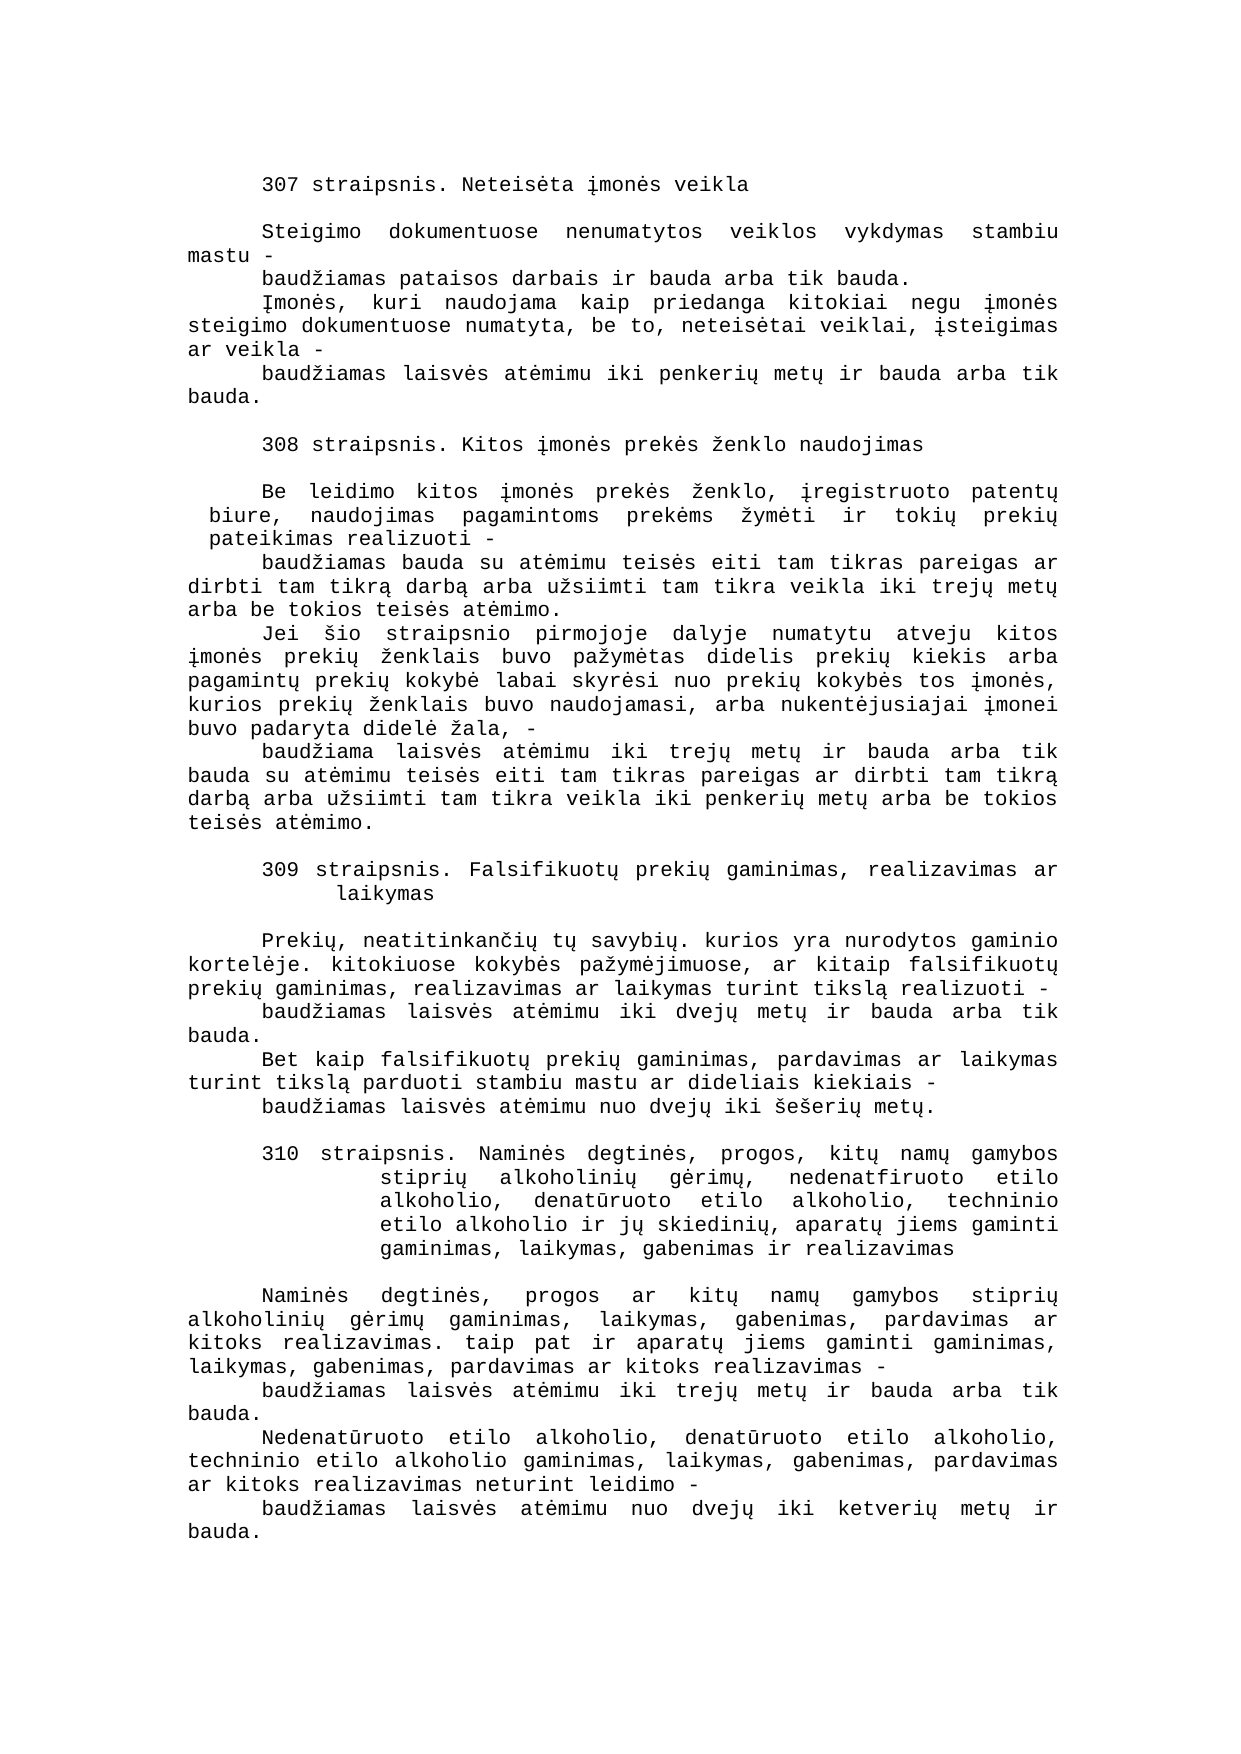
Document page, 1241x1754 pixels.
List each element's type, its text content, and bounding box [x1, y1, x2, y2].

text baudžiamas laisvės atėmimu iki trejų metų ir bauda arba tik bauda. [187, 1379, 1059, 1427]
text 310 straipsnis. Naminės degtinės, progos, kitų namų gamybos stiprių alkoholinių gėrimų, nedenatfiruoto etilo alkoholio, denatūruoto etilo alkoholio, techninio etilo alkoholio ir jų skiedinių, aparatų jiems gaminti gaminimas, laikymas, gabenimas ir realizavimas [261, 1143, 1059, 1261]
text Bet kaip falsifikuotų prekių gaminimas, pardavimas ar laikymas turint tikslą parduoti stambiu mastu ar dideliais kiekiais - [187, 1048, 1059, 1096]
text baudžiamas laisvės atėmimu iki dvejų metų ir bauda arba tik bauda. [187, 1001, 1059, 1048]
text baudžiamas bauda su atėmimu teisės eiti tam tikras pareigas ar dirbti tam tikrą darbą arba užsiimti tam tikra veikla iki trejų metų arba be tokios teisės atėmimo. [187, 552, 1059, 623]
text Nedenatūruoto etilo alkoholio, denatūruoto etilo alkoholio, techninio etilo alkoholio gaminimas, laikymas, gabenimas, pardavimas ar kitoks realizavimas neturint leidimo - [187, 1427, 1059, 1498]
text baudžiamas laisvės atėmimu iki penkerių metų ir bauda arba tik bauda. [187, 363, 1059, 410]
text Be leidimo kitos įmonės prekės ženklo, įregistruoto patentų biure, naudojimas pagamintoms prekėms žymėti ir tokių prekių pateikimas realizuoti - [208, 481, 1059, 552]
text Jei šio straipsnio pirmojoje dalyje numatytu atveju kitos įmonės prekių ženklais buvo pažymėtas didelis prekių kiekis arba pagamintų prekių kokybė labai skyrėsi nuo prekių kokybės tos įmonės, kurios prekių ženklais buvo naudojamasi, arba nukentėjusiajai įmonei buvo padaryta didelė žala, - [187, 623, 1059, 741]
text 307 straipsnis. Neteisėta įmonės veikla [207, 174, 1059, 197]
text Įmonės, kuri naudojama kaip priedanga kitokiai negu įmonės steigimo dokumentuose numatyta, be to, neteisėtai veiklai, įsteigimas ar veikla - [187, 292, 1059, 363]
text Steigimo dokumentuose nenumatytos veiklos vykdymas stambiu mastu - [187, 221, 1059, 268]
text Prekių, neatitinkančių tų savybių. kurios yra nurodytos gaminio kortelėje. kitokiuose kokybės pažymėjimuose, ar kitaip falsifikuotų prekių gaminimas, realizavimas ar laikymas turint tikslą realizuoti - [187, 930, 1059, 1001]
text 309 straipsnis. Falsifikuotų prekių gaminimas, realizavimas ar laikymas [261, 859, 1059, 907]
text baudžiama laisvės atėmimu iki trejų metų ir bauda arba tik bauda su atėmimu teisės eiti tam tikras pareigas ar dirbti tam tikrą darbą arba užsiimti tam tikra veikla iki penkerių metų arba be tokios teisės atėmimo. [187, 741, 1059, 836]
text 308 straipsnis. Kitos įmonės prekės ženklo naudojimas [208, 434, 1059, 457]
text baudžiamas laisvės atėmimu nuo dvejų iki ketverių metų ir bauda. [187, 1498, 1059, 1545]
text Naminės degtinės, progos ar kitų namų gamybos stiprių alkoholinių gėrimų gaminimas, laikymas, gabenimas, pardavimas ar kitoks realizavimas. taip pat ir aparatų jiems gaminti gaminimas, laikymas, gabenimas, pardavimas ar kitoks realizavimas - [187, 1285, 1059, 1379]
text baudžiamas laisvės atėmimu nuo dvejų iki šešerių metų. [187, 1096, 1059, 1119]
text baudžiamas pataisos darbais ir bauda arba tik bauda. [187, 268, 1059, 292]
